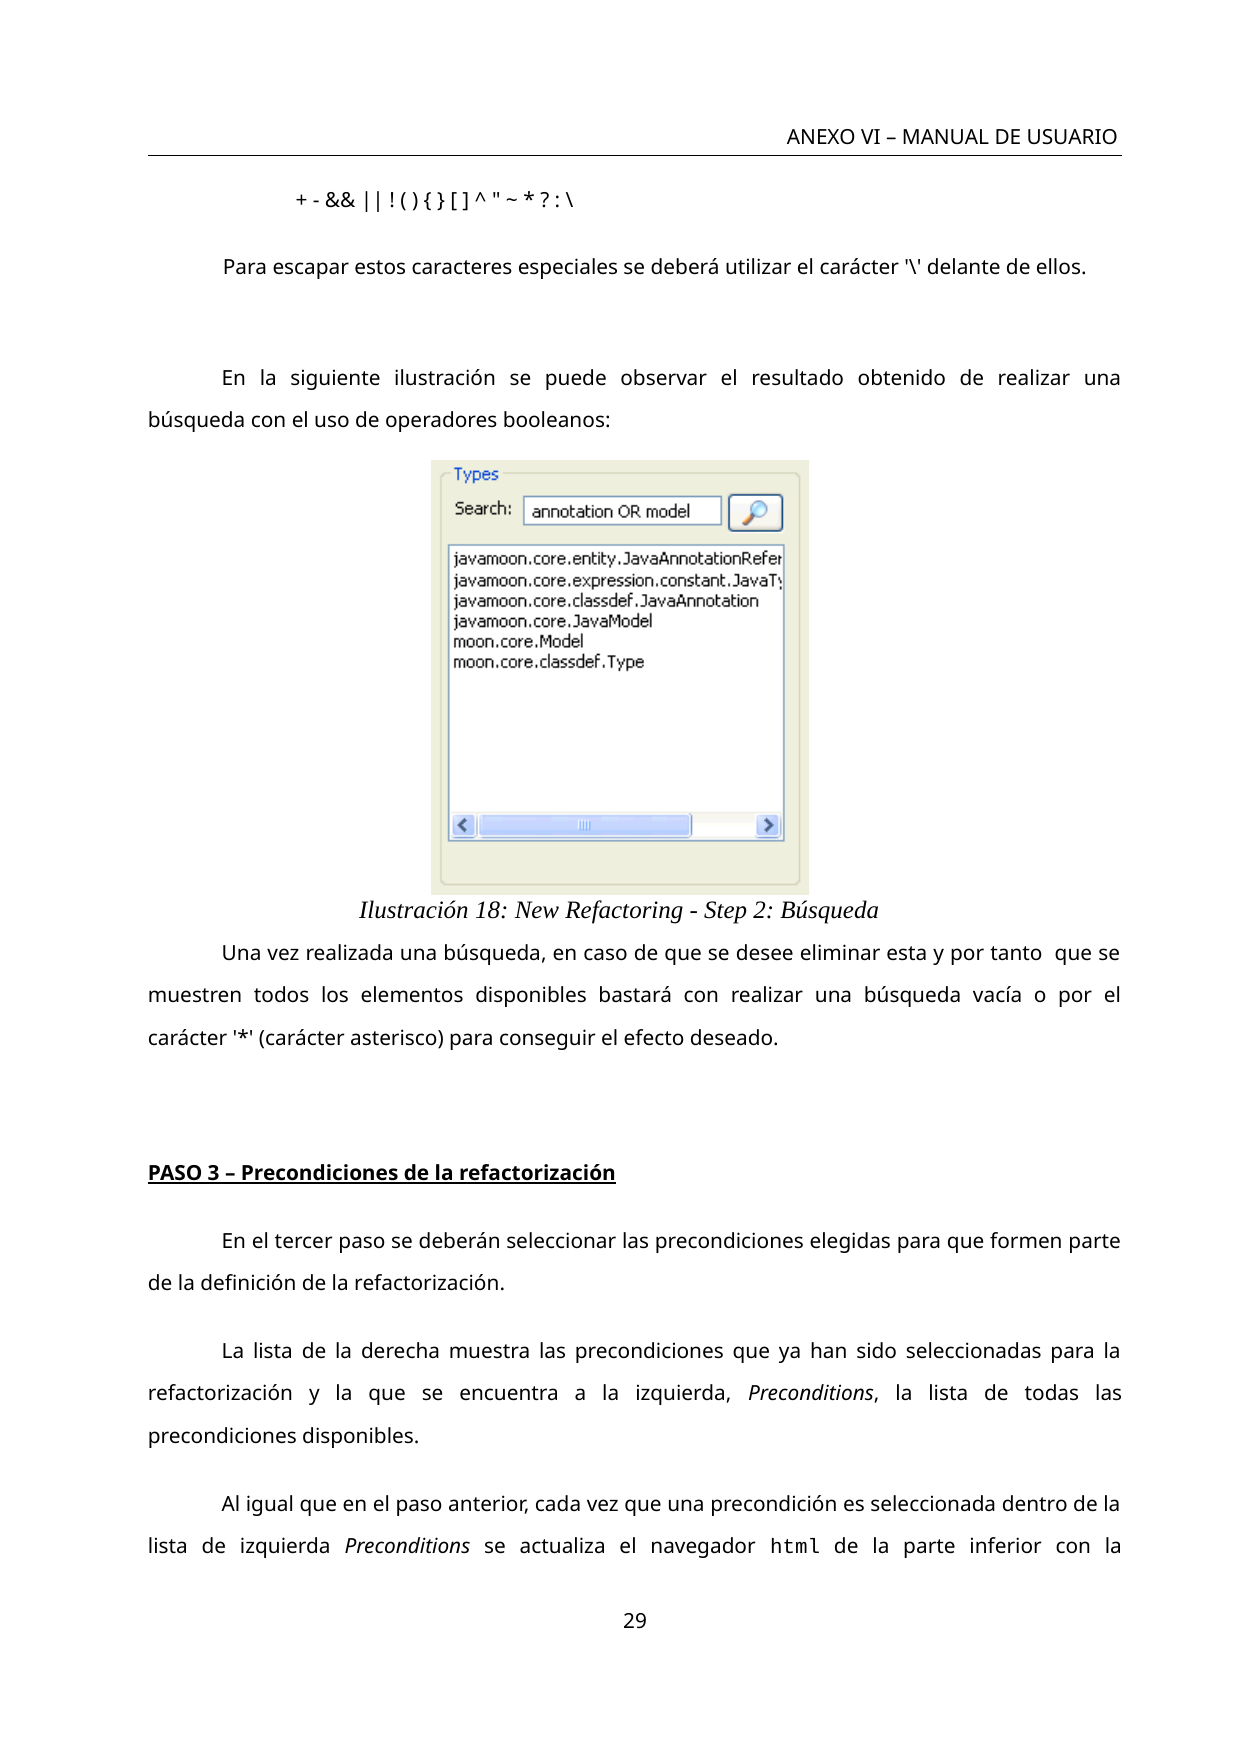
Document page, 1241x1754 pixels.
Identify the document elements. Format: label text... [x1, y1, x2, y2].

text La lista de la derecha muestra las precondiciones que ya han sido seleccionadas para la refactorización y la que se encuentra a la izquierda, Preconditions, la lista de todas las precondiciones disponibles. [148, 1336, 1122, 1449]
picture [431, 460, 810, 895]
text En la siguiente ilustración se puede observar el resultado obtenido de realizar una búsqueda con el uso de operadores booleanos: [148, 363, 1122, 434]
text Al igual que en el paso anterior, cada vez que una precondición es seleccionada dentro de la lista de izquierda Preconditions se actualiza el navegador html de la parte inferior con la [148, 1489, 1122, 1560]
text Para escapar estos caracteres especiales se deberá utilizar el carácter '\' delante de ellos. [223, 252, 1122, 323]
text Una vez realizada una búsqueda, en caso de que se desee eliminar esta y por tanto que se muestren todos los elementos disponibles bastará con realizar una búsqueda vacía o por el carácter '*' (carácter asterisco) para conseguir el efecto deseado. [148, 895, 1122, 1051]
text PASO 3 – Precondiciones de la refactorización [148, 1158, 1122, 1187]
text En el tercer paso se deberán seleccionar las precondiciones elegidas para que formen parte de la definición de la refactorización. [148, 1226, 1122, 1297]
text + - && || ! ( ) { } [ ] ^ " ~ * ? : \ [223, 185, 1122, 213]
text Ilustración 18: New Refactoring - Step 2: Búsqueda [274, 895, 966, 923]
